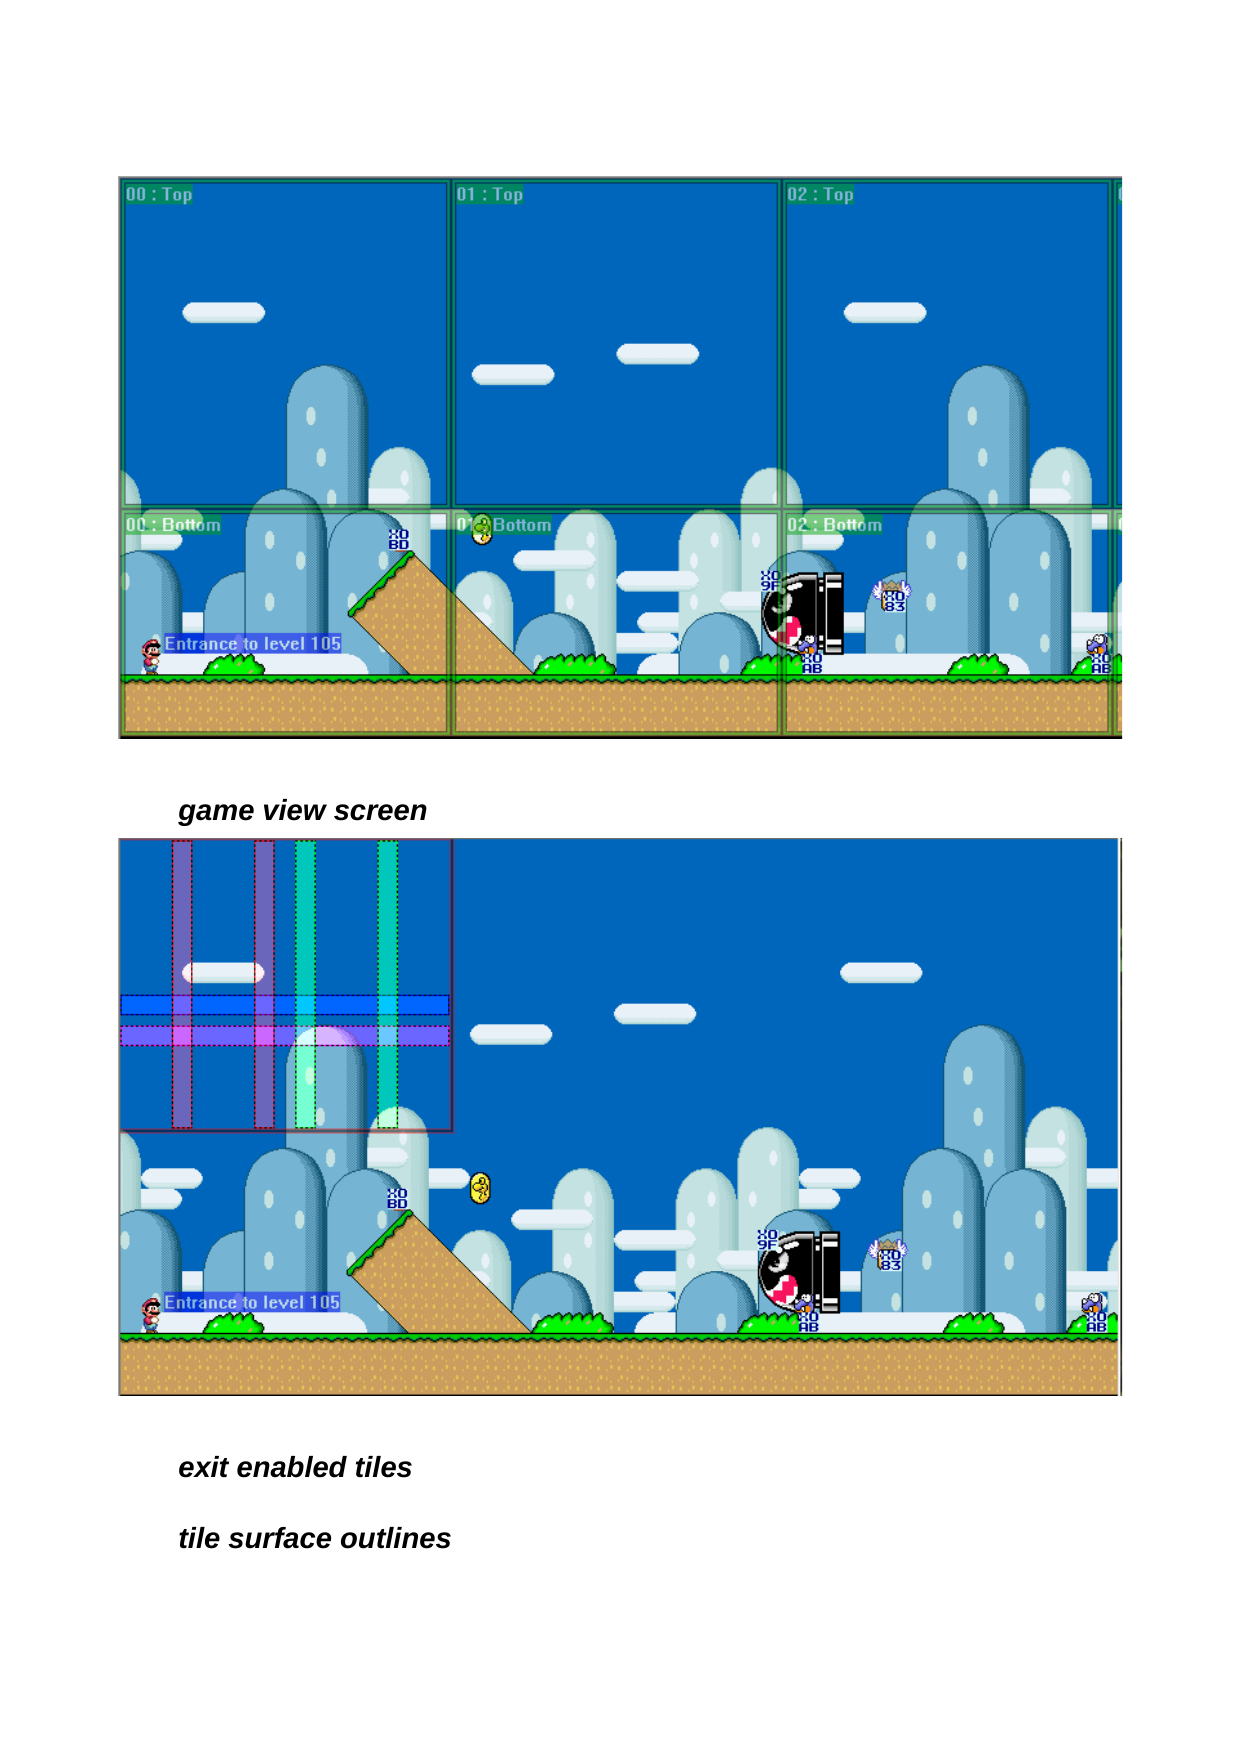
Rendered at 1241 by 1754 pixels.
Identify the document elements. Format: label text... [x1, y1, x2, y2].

picture [118, 838, 1123, 1396]
subtitle tile surface outlines [118, 1521, 1122, 1554]
picture [118, 176, 1123, 739]
subtitle game view screen [118, 793, 1122, 826]
subtitle exit enabled tiles [118, 1450, 1122, 1483]
